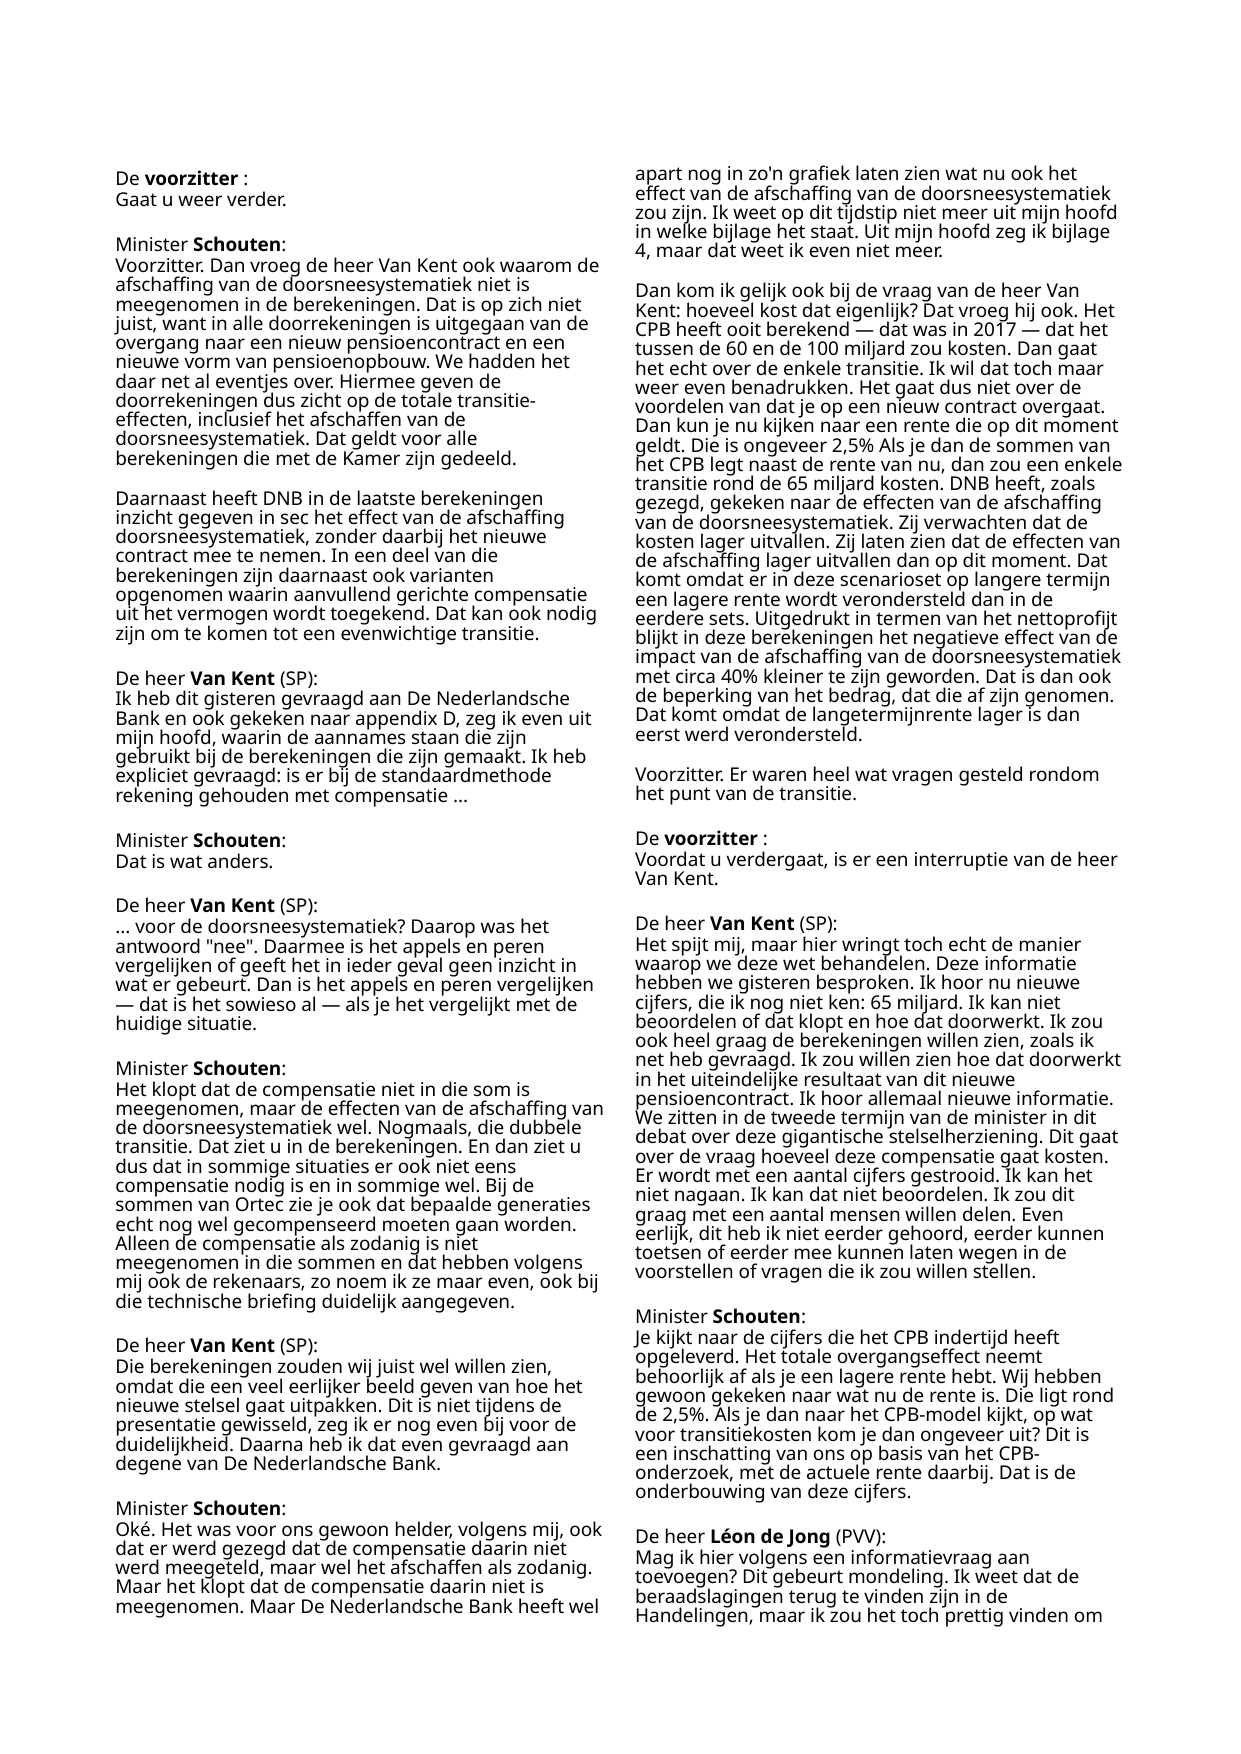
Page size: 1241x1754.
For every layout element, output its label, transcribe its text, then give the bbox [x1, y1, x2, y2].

text De heer Van Kent (SP): [115, 1333, 605, 1358]
text Je kijkt naar de cijfers die het CPB indertijd heeft opgeleverd. Het totale overgangseffect neemt behoorlijk af als je een lagere rente hebt. Wij hebben gewoon gekeken naar wat nu de rente is. Die ligt rond de 2,5%. Als je dan naar het CPB-model kijkt, op wat voor transitiekosten kom je dan ongeveer uit? Dit is een inschatting van ons op basis van het CPB-onderzoek, met de actuele rente daarbij. Dat is de onderbouwing van deze cijfers. [635, 1329, 1125, 1503]
text De heer Van Kent (SP): [115, 893, 605, 918]
text Oké. Het was voor ons gewoon helder, volgens mij, ook dat er werd gezegd dat de compensatie daarin niet werd meegeteld, maar wel het afschaffen als zodanig. Maar het klopt dat de compensatie daarin niet is meegenomen. Maar De Nederlandsche Bank heeft wel [115, 1521, 605, 1617]
text Daarnaast heeft DNB in de laatste berekeningen inzicht gegeven in sec het effect van de afschaffing doorsneesystematiek, zonder daarbij het nieuwe contract mee te nemen. In een deel van die berekeningen zijn daarnaast ook varianten opgenomen waarin aanvullend gerichte compensatie uit het vermogen wordt toegekend. Dat kan ook nodig zijn om te komen tot een evenwichtige transitie. [115, 490, 605, 644]
text Gaat u weer verder. [115, 191, 605, 210]
text apart nog in zo'n grafiek laten zien wat nu ook het effect van de afschaffing van de doorsneesystematiek zou zijn. Ik weet op dit tijdstip niet meer uit mijn hoofd in welke bijlage het staat. Uit mijn hoofd zeg ik bijlage 4, maar dat weet ik even niet meer. [635, 165, 1125, 262]
text Voordat u verdergaat, is er een interruptie van de heer Van Kent. [635, 851, 1125, 889]
text De heer Van Kent (SP): [115, 665, 605, 690]
text Minister Schouten: [115, 1495, 605, 1521]
text De heer Léon de Jong (PVV): [635, 1523, 1125, 1549]
text Voorzitter. Dan vroeg de heer Van Kent ook waarom de afschaffing van de doorsneesystematiek niet is meegenomen in de berekeningen. Dat is op zich niet juist, want in alle doorrekeningen is uitgegaan van de overgang naar een nieuw pensioencontract en een nieuwe vorm van pensioenopbouw. We hadden het daar net al eventjes over. Hiermee geven de doorrekeningen dus zicht op de totale transitie-effecten, inclusief het afschaffen van de doorsneesystematiek. Dat geldt voor alle berekeningen die met de Kamer zijn gedeeld. [115, 257, 605, 469]
text De heer Van Kent (SP): [635, 910, 1125, 936]
text Die berekeningen zouden wij juist wel willen zien, omdat die een veel eerlijker beeld geven van hoe het nieuwe stelsel gaat uitpakken. Dit is niet tijdens de presentatie gewisseld, zeg ik er nog even bij voor de duidelijkheid. Daarna heb ik dat even gevraagd aan degene van De Nederlandsche Bank. [115, 1358, 605, 1474]
text Dan kom ik gelijk ook bij de vraag van de heer Van Kent: hoeveel kost dat eigenlijk? Dat vroeg hij ook. Het CPB heeft ooit berekend — dat was in 2017 — dat het tussen de 60 en de 100 miljard zou kosten. Dan gaat het echt over de enkele transitie. Ik wil dat toch maar weer even benadrukken. Het gaat dus niet over de voordelen van dat je op een nieuw contract overgaat. Dan kun je nu kijken naar een rente die op dit moment geldt. Die is ongeveer 2,5% Als je dan de sommen van het CPB legt naast de rente van nu, dan zou een enkele transitie rond de 65 miljard kosten. DNB heeft, zoals gezegd, gekeken naar de effecten van de afschaffing van de doorsneesystematiek. Zij verwachten dat de kosten lager uitvallen. Zij laten zien dat de effecten van de afschaffing lager uitvallen dan op dit moment. Dat komt omdat er in deze scenarioset op langere termijn een lagere rente wordt verondersteld dan in de eerdere sets. Uitgedrukt in termen van het nettoprofijt blijkt in deze berekeningen het negatieve effect van de impact van de afschaffing van de doorsneesystematiek met circa 40% kleiner te zijn geworden. Dat is dan ook de beperking van het bedrag, dat die af zijn genomen. Dat komt omdat de langetermijnrente lager is dan eerst werd verondersteld. [635, 282, 1125, 745]
text De voorzitter : [115, 165, 605, 191]
text ... voor de doorsneesystematiek? Daarop was het antwoord "nee". Daarmee is het appels en peren vergelijken of geeft het in ieder geval geen inzicht in wat er gebeurt. Dan is het appels en peren vergelijken — dat is het sowieso al — als je het vergelijkt met de huidige situatie. [115, 918, 605, 1034]
text Minister Schouten: [115, 1055, 605, 1081]
text Minister Schouten: [115, 827, 605, 853]
text Het spijt mij, maar hier wringt toch echt de manier waarop we deze wet behandelen. Deze informatie hebben we gisteren besproken. Ik hoor nu nieuwe cijfers, die ik nog niet ken: 65 miljard. Ik kan niet beoordelen of dat klopt en hoe dat doorwerkt. Ik zou ook heel graag de berekeningen willen zien, zoals ik net heb gevraagd. Ik zou willen zien hoe dat doorwerkt in het uiteindelijke resultaat van dit nieuwe pensioencontract. Ik hoor allemaal nieuwe informatie. We zitten in de tweede termijn van de minister in dit debat over deze gigantische stelselherziening. Dit gaat over de vraag hoeveel deze compensatie gaat kosten. Er wordt met een aantal cijfers gestrooid. Ik kan het niet nagaan. Ik kan dat niet beoordelen. Ik zou dit graag met een aantal mensen willen delen. Even eerlijk, dit heb ik niet eerder gehoord, eerder kunnen toetsen of eerder mee kunnen laten wegen in de voorstellen of vragen die ik zou willen stellen. [635, 936, 1125, 1283]
text Minister Schouten: [115, 231, 605, 257]
text Dat is wat anders. [115, 853, 605, 872]
text Ik heb dit gisteren gevraagd aan De Nederlandsche Bank en ook gekeken naar appendix D, zeg ik even uit mijn hoofd, waarin de aannames staan die zijn gebruikt bij de berekeningen die zijn gemaakt. Ik heb expliciet gevraagd: is er bij de standaardmethode rekening gehouden met compensatie ... [115, 690, 605, 806]
text Mag ik hier volgens een informatievraag aan toevoegen? Dit gebeurt mondeling. Ik weet dat de beraadslagingen terug te vinden zijn in de Handelingen, maar ik zou het toch prettig vinden om [635, 1549, 1125, 1626]
text De voorzitter : [635, 825, 1125, 851]
text Minister Schouten: [635, 1303, 1125, 1329]
text Het klopt dat de compensatie niet in die som is meegenomen, maar de effecten van de afschaffing van de doorsneesystematiek wel. Nogmaals, die dubbele transitie. Dat ziet u in de berekeningen. En dan ziet u dus dat in sommige situaties er ook niet eens compensatie nodig is en in sommige wel. Bij de sommen van Ortec zie je ook dat bepaalde generaties echt nog wel gecompenseerd moeten gaan worden. Alleen de compensatie als zodanig is niet meegenomen in die sommen en dat hebben volgens mij ook de rekenaars, zo noem ik ze maar even, ook bij die technische briefing duidelijk aangegeven. [115, 1081, 605, 1312]
text Voorzitter. Er waren heel wat vragen gesteld rondom het punt van de transitie. [635, 766, 1125, 804]
